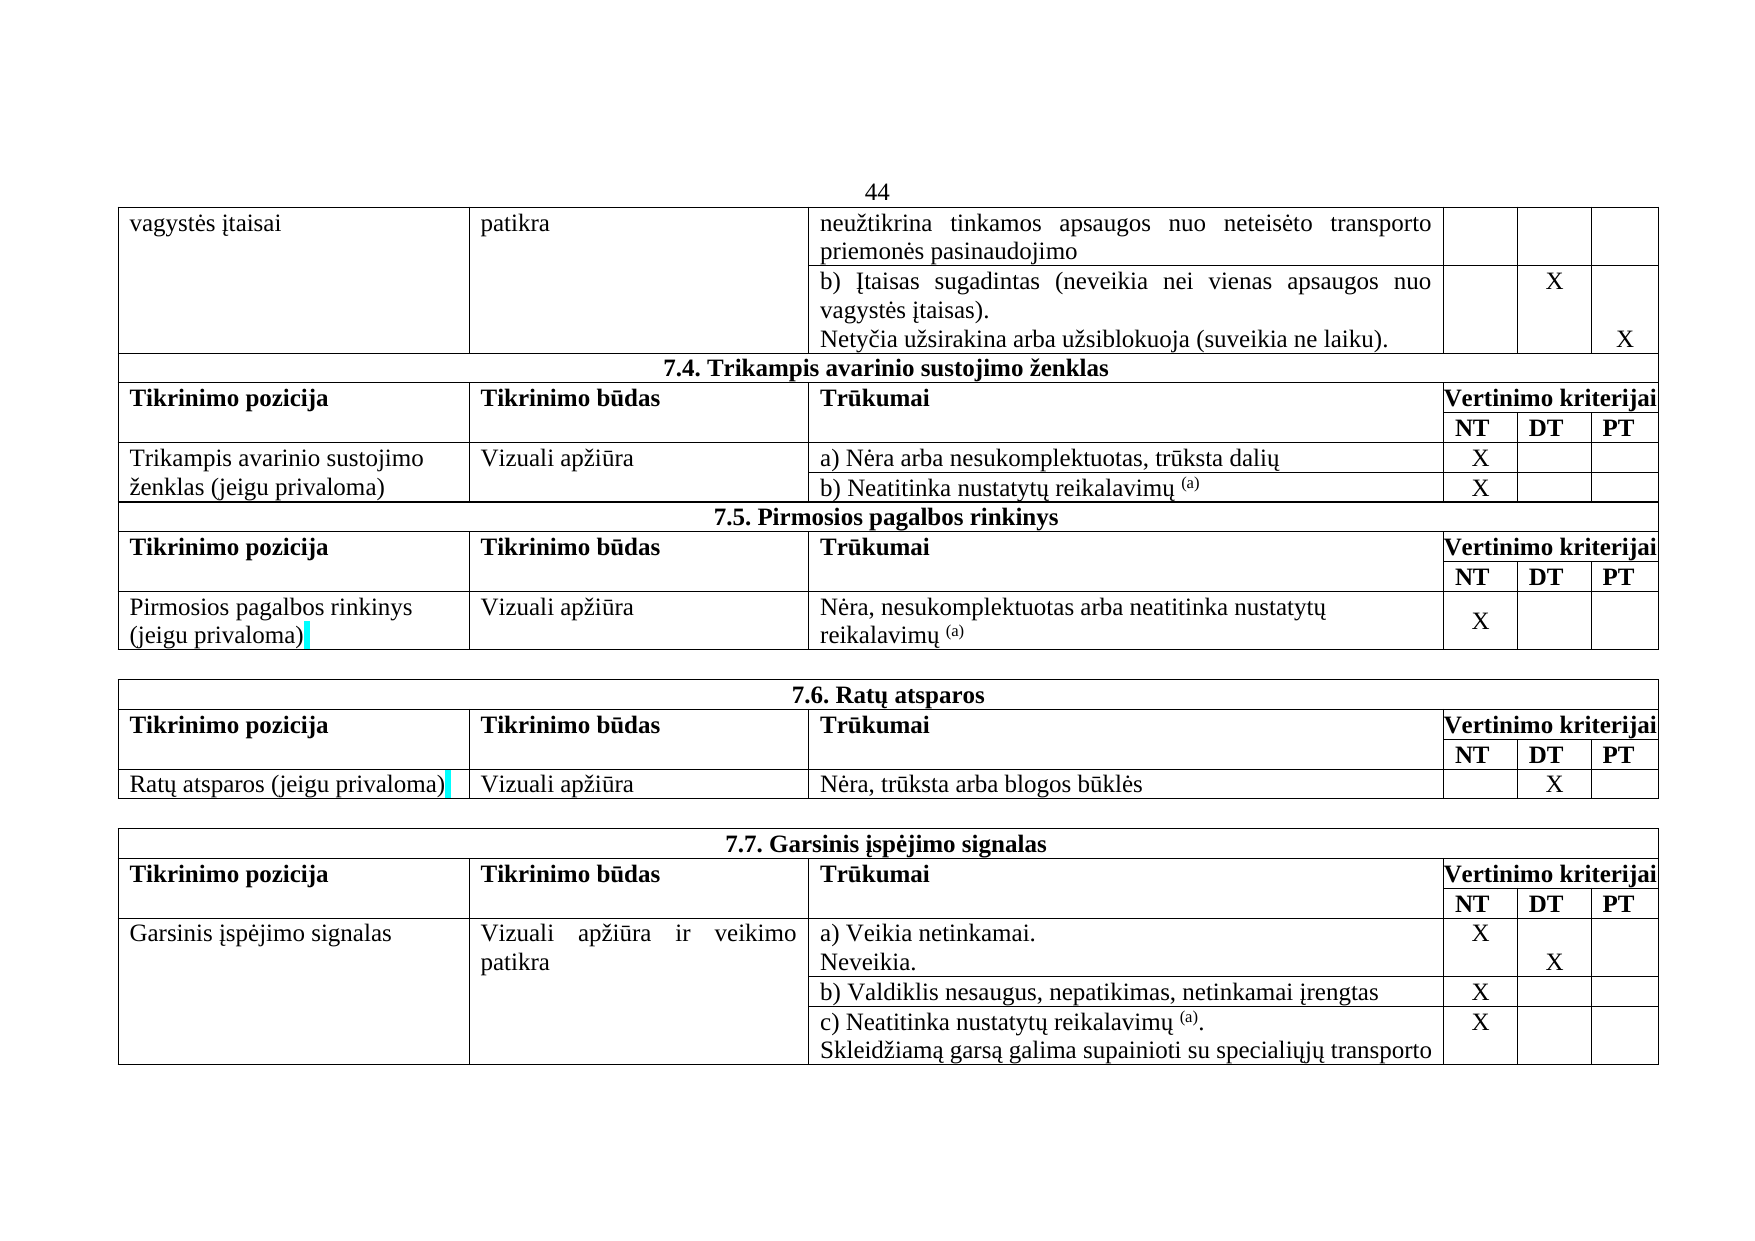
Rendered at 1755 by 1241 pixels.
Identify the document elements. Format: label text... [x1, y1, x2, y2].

table_cell Vizuali apžiūra [470, 443, 808, 501]
table_cell X [1518, 266, 1591, 352]
table_cell neužtikrina tinkamos apsaugos nuo neteisėto transporto priemonės pasinaudojimo [809, 208, 1443, 265]
table_cell [1518, 473, 1591, 501]
table_cell Nėra, trūksta arba blogos būklės [809, 770, 1443, 798]
table_cell [1592, 208, 1658, 265]
table_cell Vertinimo kriterijai [1444, 383, 1658, 412]
table_cell [1444, 208, 1517, 265]
table_cell 7.5. Pirmosios pagalbos rinkinys [119, 503, 1658, 531]
table_cell Tikrinimo pozicija [119, 532, 469, 591]
table_cell b) Neatitinka nustatytų reikalavimų (a) [809, 473, 1443, 501]
table_cell [1592, 770, 1658, 798]
table_cell Vertinimo kriterijai [1444, 532, 1658, 561]
table_cell c) Neatitinka nustatytų reikalavimų (a). Skleidžiamą garsą galima supainioti su specialiųjų transporto [809, 1007, 1443, 1064]
table_cell [1518, 443, 1591, 472]
table_cell Pirmosios pagalbos rinkinys (jeigu privaloma) [119, 592, 469, 649]
table_cell [1518, 592, 1591, 649]
table_cell PT [1592, 740, 1658, 768]
table_cell [1444, 770, 1517, 798]
table_cell [1592, 473, 1658, 501]
table_cell Trūkumai [809, 532, 1443, 591]
table_cell NT [1444, 413, 1517, 442]
table_cell Garsinis įspėjimo signalas [119, 919, 469, 1064]
table_cell Ratų atsparos (jeigu privaloma) [119, 770, 469, 798]
table_cell b) Valdiklis nesaugus, nepatikimas, netinkamai įrengtas [809, 977, 1443, 1006]
table_cell X [1444, 919, 1517, 976]
table_cell Trūkumai [809, 710, 1443, 768]
table_cell DT [1518, 562, 1591, 591]
table_cell [1592, 592, 1658, 649]
table_cell Trikampis avarinio sustojimo ženklas (jeigu privaloma) [119, 443, 469, 501]
table_cell a) Nėra arba nesukomplektuotas, trūksta dalių [809, 443, 1443, 472]
table_cell DT [1518, 740, 1591, 768]
table_cell Vertinimo kriterijai [1444, 859, 1658, 888]
table_cell PT [1592, 562, 1658, 591]
table_cell X [1444, 977, 1517, 1006]
table_cell [1592, 443, 1658, 472]
table_cell vagystės įtaisai [119, 208, 469, 352]
table_cell X [1592, 266, 1658, 352]
table_cell [1592, 977, 1658, 1006]
table_cell patikra [470, 208, 808, 352]
table_cell Tikrinimo pozicija [119, 859, 469, 917]
table_cell Tikrinimo būdas [470, 532, 808, 591]
table_cell X [1518, 919, 1591, 976]
table_cell [1518, 977, 1591, 1006]
table_cell [1518, 1007, 1591, 1064]
table_cell Vizuali apžiūra ir veikimo patikra [470, 919, 808, 1064]
table_cell b) Įtaisas sugadintas (neveikia nei vienas apsaugos nuo vagystės įtaisas). Netyčia užsirakina arba užsiblokuoja (suveikia ne laiku). [809, 266, 1443, 352]
table_cell NT [1444, 740, 1517, 768]
table_cell DT [1518, 413, 1591, 442]
table_cell 7.4. Trikampis avarinio sustojimo ženklas [119, 354, 1658, 382]
table_cell NT [1444, 889, 1517, 917]
table_cell Trūkumai [809, 383, 1443, 442]
table_cell NT [1444, 562, 1517, 591]
table_cell X [1518, 770, 1591, 798]
table_cell X [1444, 443, 1517, 472]
table_cell a) Veikia netinkamai. Neveikia. [809, 919, 1443, 976]
table_cell DT [1518, 889, 1591, 917]
table_header 7.7. Garsinis įspėjimo signalas [119, 829, 1658, 858]
table_cell Tikrinimo būdas [470, 710, 808, 768]
table_cell X [1444, 1007, 1517, 1064]
table_cell Tikrinimo būdas [470, 859, 808, 917]
table_cell Vertinimo kriterijai [1444, 710, 1658, 739]
table_cell Vizuali apžiūra [470, 592, 808, 649]
table_cell X [1444, 473, 1517, 501]
table_cell Trūkumai [809, 859, 1443, 917]
table_header 7.6. Ratų atsparos [119, 680, 1658, 709]
table_cell PT [1592, 413, 1658, 442]
table_cell X [1444, 592, 1517, 649]
table_cell [1592, 919, 1658, 976]
table_cell PT [1592, 889, 1658, 917]
table_cell Vizuali apžiūra [470, 770, 808, 798]
table_cell [1518, 208, 1591, 265]
table_cell [1444, 266, 1517, 352]
table_cell Tikrinimo pozicija [119, 383, 469, 442]
table_cell Tikrinimo būdas [470, 383, 808, 442]
table_cell Tikrinimo pozicija [119, 710, 469, 768]
table_cell [1592, 1007, 1658, 1064]
table_cell Nėra, nesukomplektuotas arba neatitinka nustatytų reikalavimų (a) [809, 592, 1443, 649]
